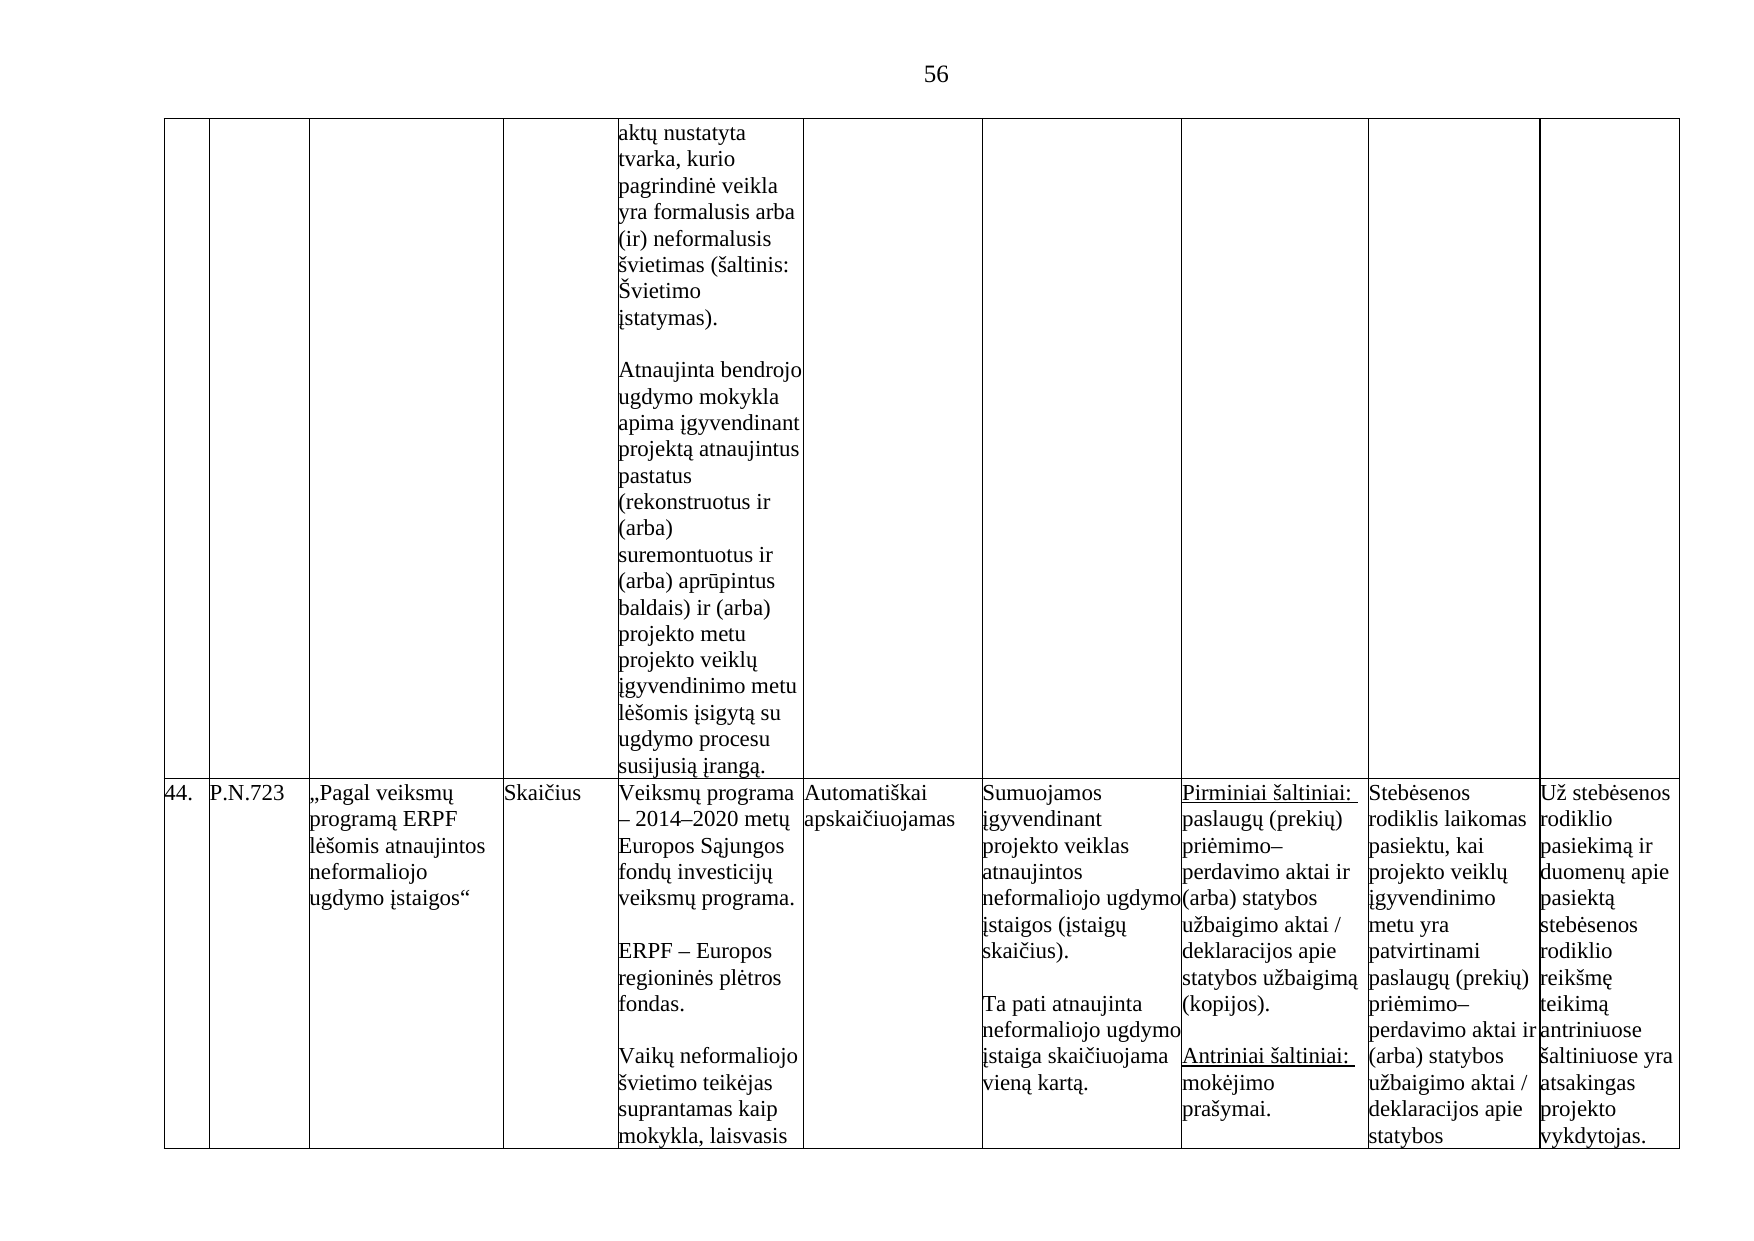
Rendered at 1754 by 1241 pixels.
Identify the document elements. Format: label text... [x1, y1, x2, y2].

table_cell aktų nustatyta tvarka, kurio pagrindinė veikla yra formalusis arba (ir) neformalusis švietimas (šaltinis: Švietimo įstatymas). Atnaujinta bendrojo ugdymo mokykla apima įgyvendinant projektą atnaujintus pastatus (rekonstruotus ir (arba) suremontuotus ir (arba) aprūpintus baldais) ir (arba) projekto metu projekto veiklų įgyvendinimo metu lėšomis įsigytą su ugdymo procesu susijusią įrangą. [619, 119, 803, 778]
table_cell Sumuojamos įgyvendinant projekto veiklas atnaujintos neformaliojo ugdymo įstaigos (įstaigų skaičius). Ta pati atnaujinta neformaliojo ugdymo įstaiga skaičiuojama vieną kartą. [983, 779, 1181, 1148]
table_cell Skaičius [504, 779, 618, 1148]
table_cell Už stebėsenos rodiklio pasiekimą ir duomenų apie pasiektą stebėsenos rodiklio reikšmę teikimą antriniuose šaltiniuose yra atsakingas projekto vykdytojas. [1541, 779, 1679, 1148]
table_cell „Pagal veiksmų programą ERPF lėšomis atnaujintos neformaliojo ugdymo įstaigos“ [310, 779, 503, 1148]
table_cell [165, 119, 209, 778]
table_cell [983, 119, 1181, 778]
table_cell [1541, 119, 1679, 778]
table_cell [310, 119, 503, 778]
table_cell Pirminiai šaltiniai: paslaugų (prekių) priėmimo–perdavimo aktai ir (arba) statybos užbaigimo aktai / deklaracijos apie statybos užbaigimą (kopijos). Antriniai šaltiniai: mokėjimo prašymai. [1182, 779, 1368, 1148]
table_cell [1369, 119, 1539, 778]
table_cell [804, 119, 982, 778]
table_cell 44. [165, 779, 209, 1148]
table_cell Automatiškai apskaičiuojamas [804, 779, 982, 1148]
table_cell [1182, 119, 1368, 778]
table_cell [504, 119, 618, 778]
table_cell [210, 119, 309, 778]
table_cell Stebėsenos rodiklis laikomas pasiektu, kai projekto veiklų įgyvendinimo metu yra patvirtinami paslaugų (prekių) priėmimo–perdavimo aktai ir (arba) statybos užbaigimo aktai / deklaracijos apie statybos [1369, 779, 1539, 1148]
table_cell P.N.723 [210, 779, 309, 1148]
table_cell Veiksmų programa – 2014–2020 metų Europos Sąjungos fondų investicijų veiksmų programa. ERPF – Europos regioninės plėtros fondas. Vaikų neformaliojo švietimo teikėjas suprantamas kaip mokykla, laisvasis [619, 779, 803, 1148]
